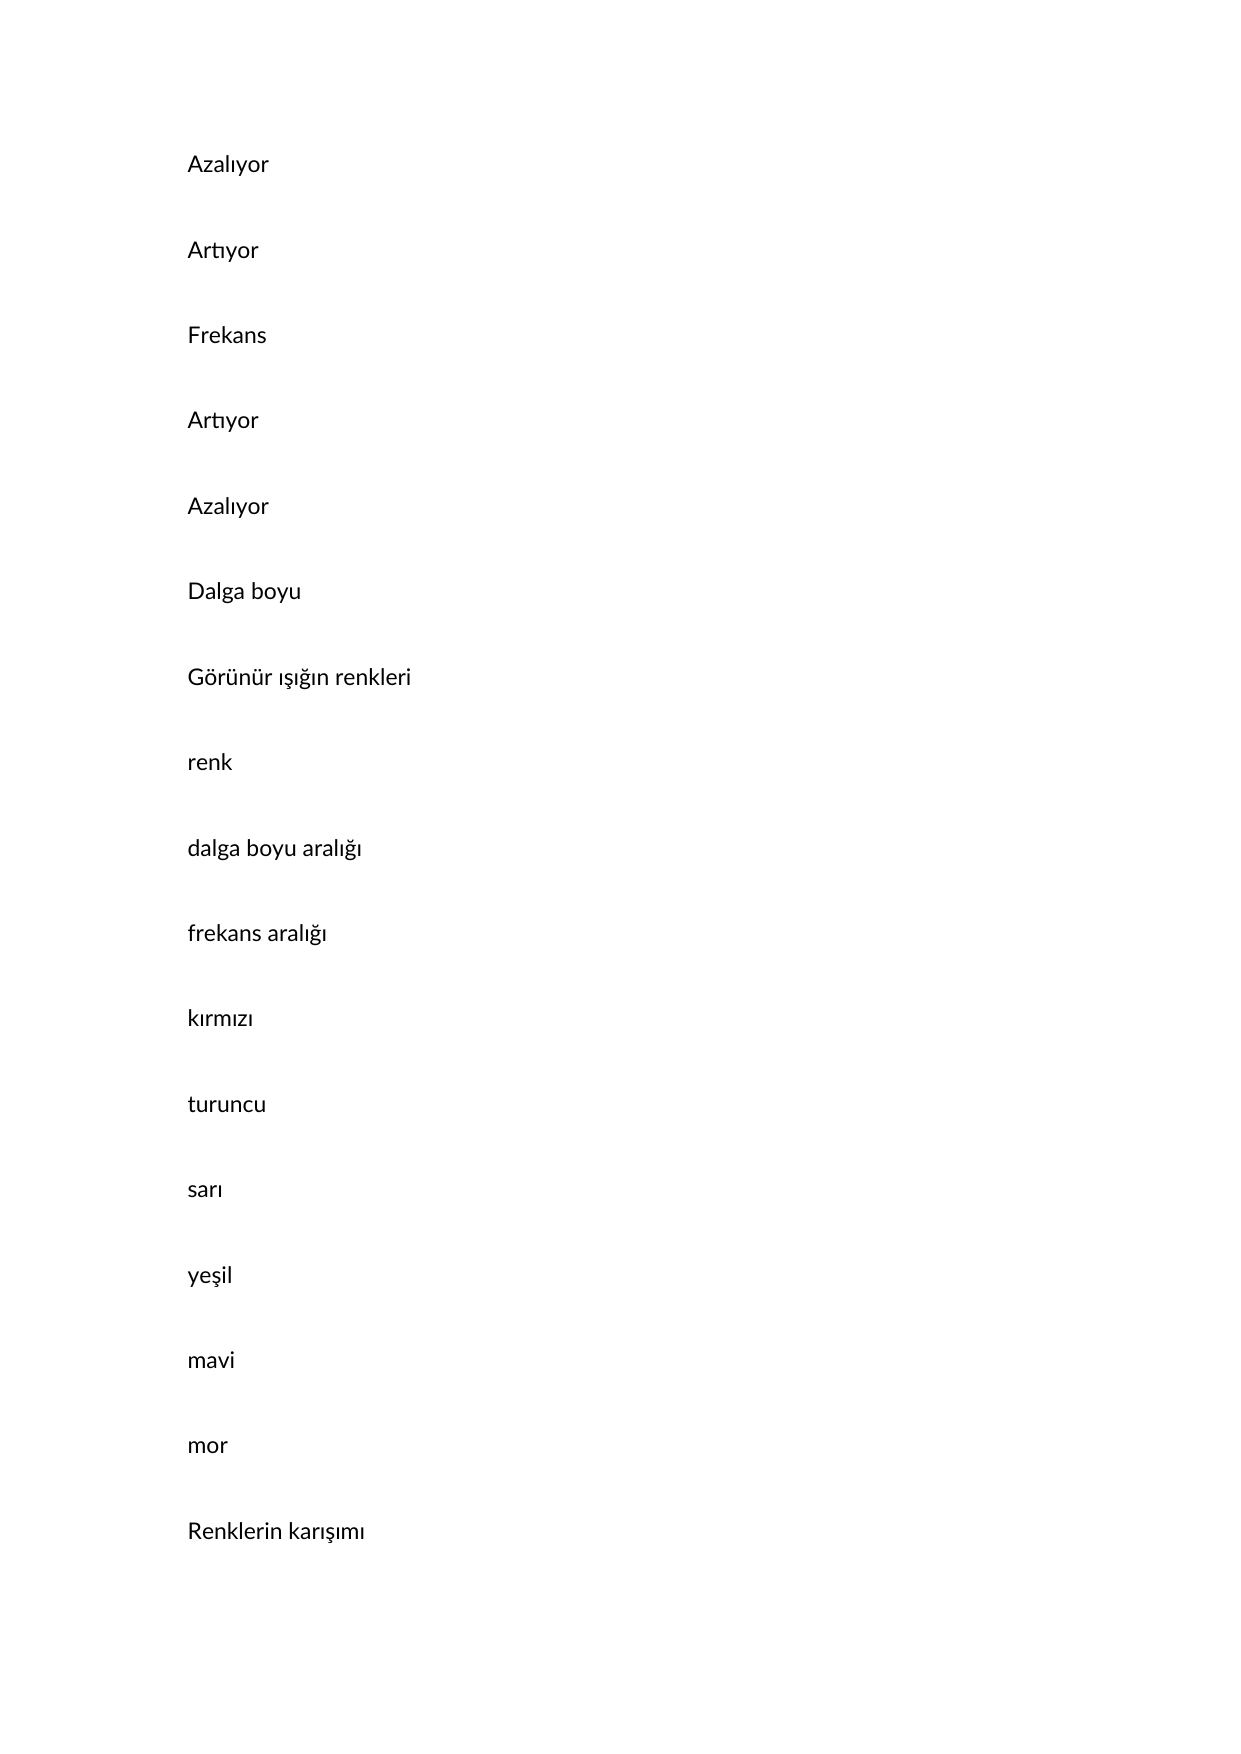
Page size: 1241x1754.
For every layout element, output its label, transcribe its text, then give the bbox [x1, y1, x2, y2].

text Dalga boyu [150, 577, 1090, 604]
text mavi [150, 1346, 1090, 1373]
text renk [150, 748, 1090, 775]
text mor [150, 1431, 1090, 1459]
text dalga boyu aralığı [150, 833, 1090, 861]
text turuncu [150, 1089, 1090, 1117]
text sarı [150, 1175, 1090, 1202]
text frekans aralığı [150, 919, 1090, 946]
text Azalıyor [150, 150, 1090, 177]
text kırmızı [150, 1004, 1090, 1032]
text Artıyor [150, 406, 1090, 434]
text yeşil [150, 1260, 1090, 1288]
text Görünür ışığın renkleri [150, 662, 1090, 690]
text Renklerin karışımı [150, 1517, 1090, 1544]
text Azalıyor [150, 492, 1090, 519]
text Artıyor [150, 235, 1090, 263]
text Frekans [150, 321, 1090, 348]
